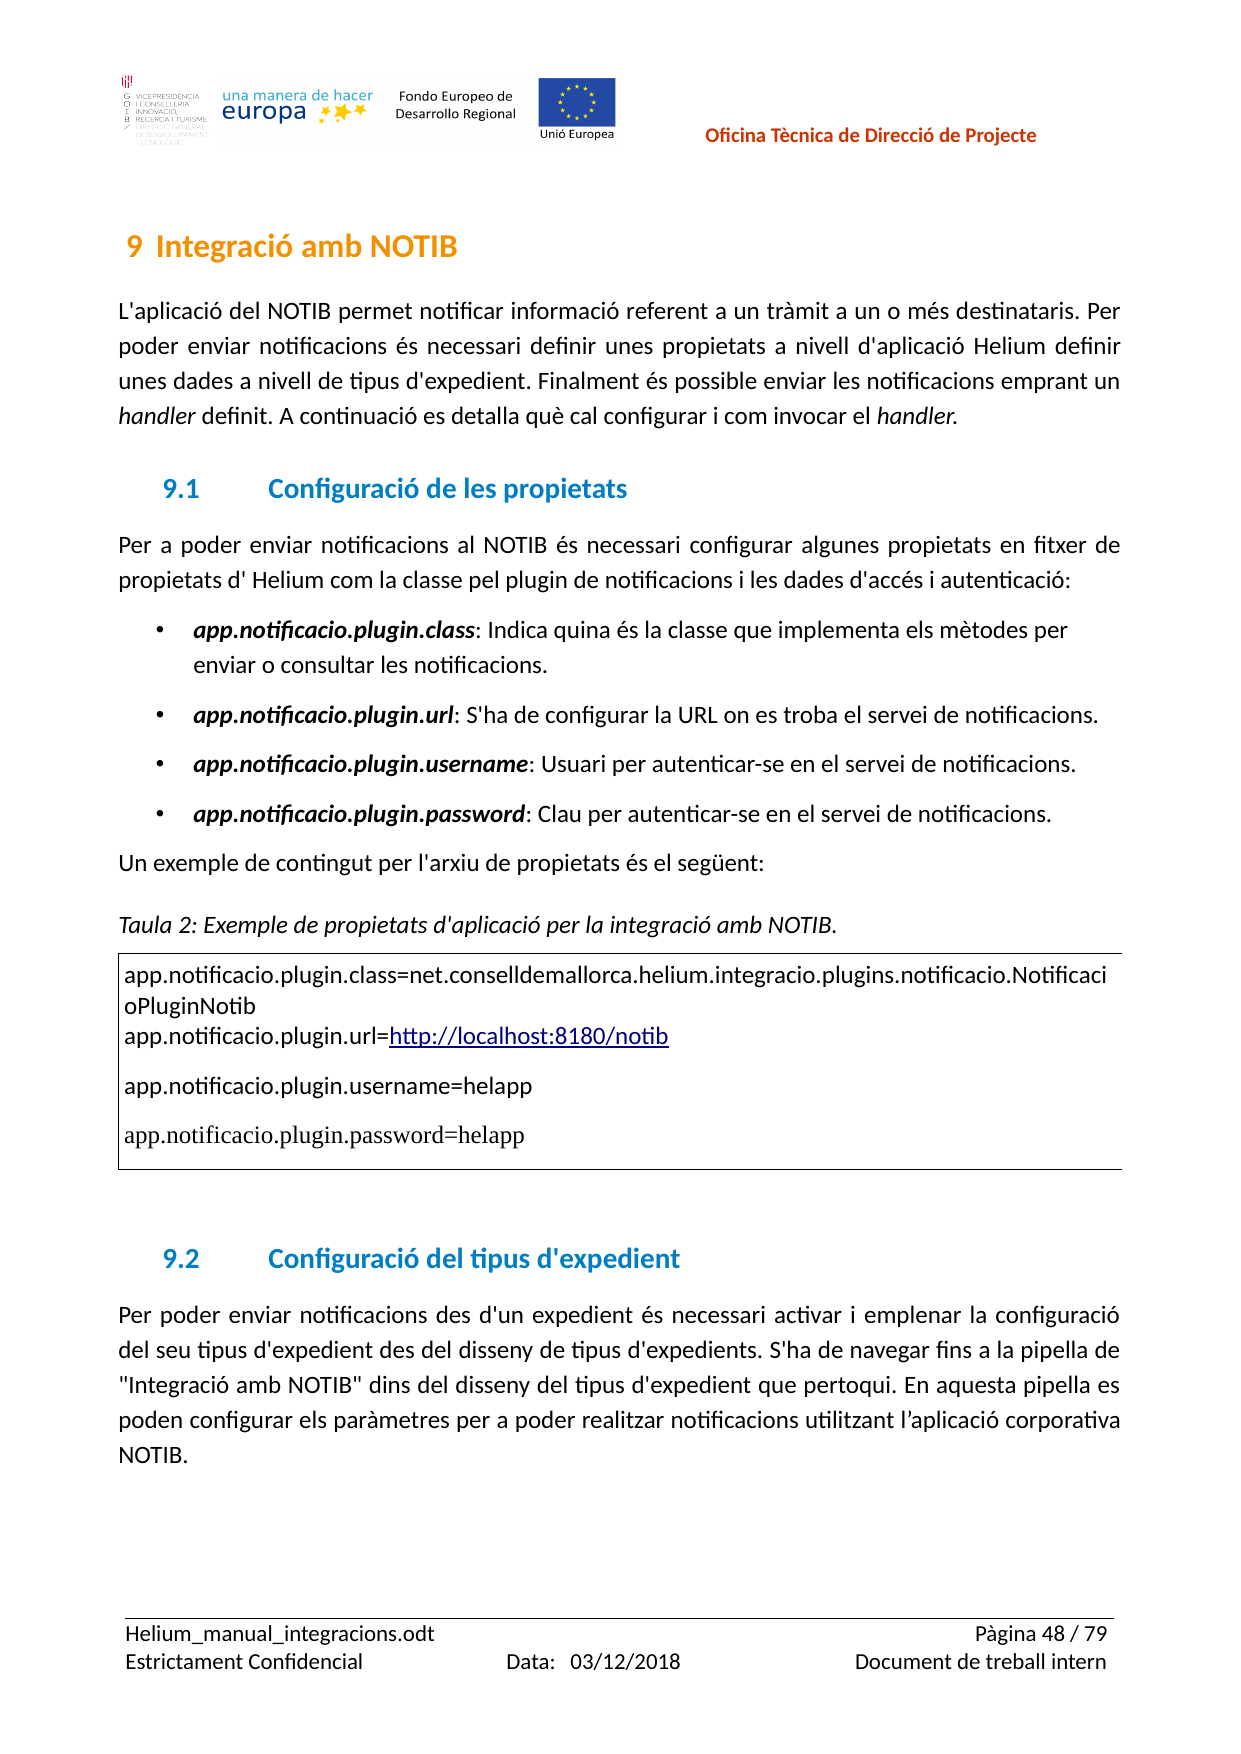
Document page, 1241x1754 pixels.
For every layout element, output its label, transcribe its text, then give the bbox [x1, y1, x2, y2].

text L'aplicació del NOTIB permet notificar informació referent a un tràmit a un o més destinataris. Per poder enviar notificacions és necessari definir unes propietats a nivell d'aplicació Helium definir unes dades a nivell de tipus d'expedient. Finalment és possible enviar les notificacions emprant un handler definit. A continuació es detalla què cal configurar i com invocar el handler. [118, 295, 1122, 431]
list app.notificacio.plugin.password: Clau per autenticar-se en el servei de notificacions. [156, 798, 1122, 828]
text Per poder enviar notificacions des d'un expedient és necessari activar i emplenar la configuració del seu tipus d'expedient des del disseny de tipus d'expedients. S'ha de navegar fins a la pipella de "Integració amb NOTIB" dins del disseny del tipus d'expedient que pertoqui. En aquesta pipella es poden configurar els paràmetres per a poder realitzar notificacions utilitzant l’aplicació corporativa NOTIB. [118, 1299, 1122, 1470]
picture [118, 73, 213, 147]
subtitle Integració amb NOTIB [118, 225, 1122, 266]
text Taula 2: Exemple de propietats d'aplicació per la integració amb NOTIB. [118, 910, 1122, 940]
list app.notificacio.plugin.username: Usuari per autenticar-se en el servei de notificacions. [156, 748, 1122, 779]
table_header app.notificacio.plugin.class=net.conselldemallorca.helium.integracio.plugins.notificacio.NotificacioPluginNotib app.notificacio.plugin.url=http://localhost:8180/notib app.notificacio.plugin.username=helapp app.notificacio.plugin.password=helapp [119, 954, 1122, 1169]
subtitle Configuració de les propietats [156, 470, 1122, 506]
list app.notificacio.plugin.class: Indica quina és la classe que implementa els mètodes per enviar o consultar les notificacions. [156, 614, 1122, 680]
text Un exemple de contingut per l'arxiu de propietats és el següent: [118, 848, 1122, 878]
text Per a poder enviar notificacions al NOTIB és necessari configurar algunes propietats en fitxer de propietats d' Helium com la classe pel plugin de notificacions i les dades d'accés i autenticació: [118, 530, 1122, 595]
subtitle Configuració del tipus d'expedient [156, 1240, 1122, 1276]
picture [219, 73, 621, 147]
list app.notificacio.plugin.url: S'ha de configurar la URL on es troba el servei de notificacions. [156, 699, 1122, 729]
